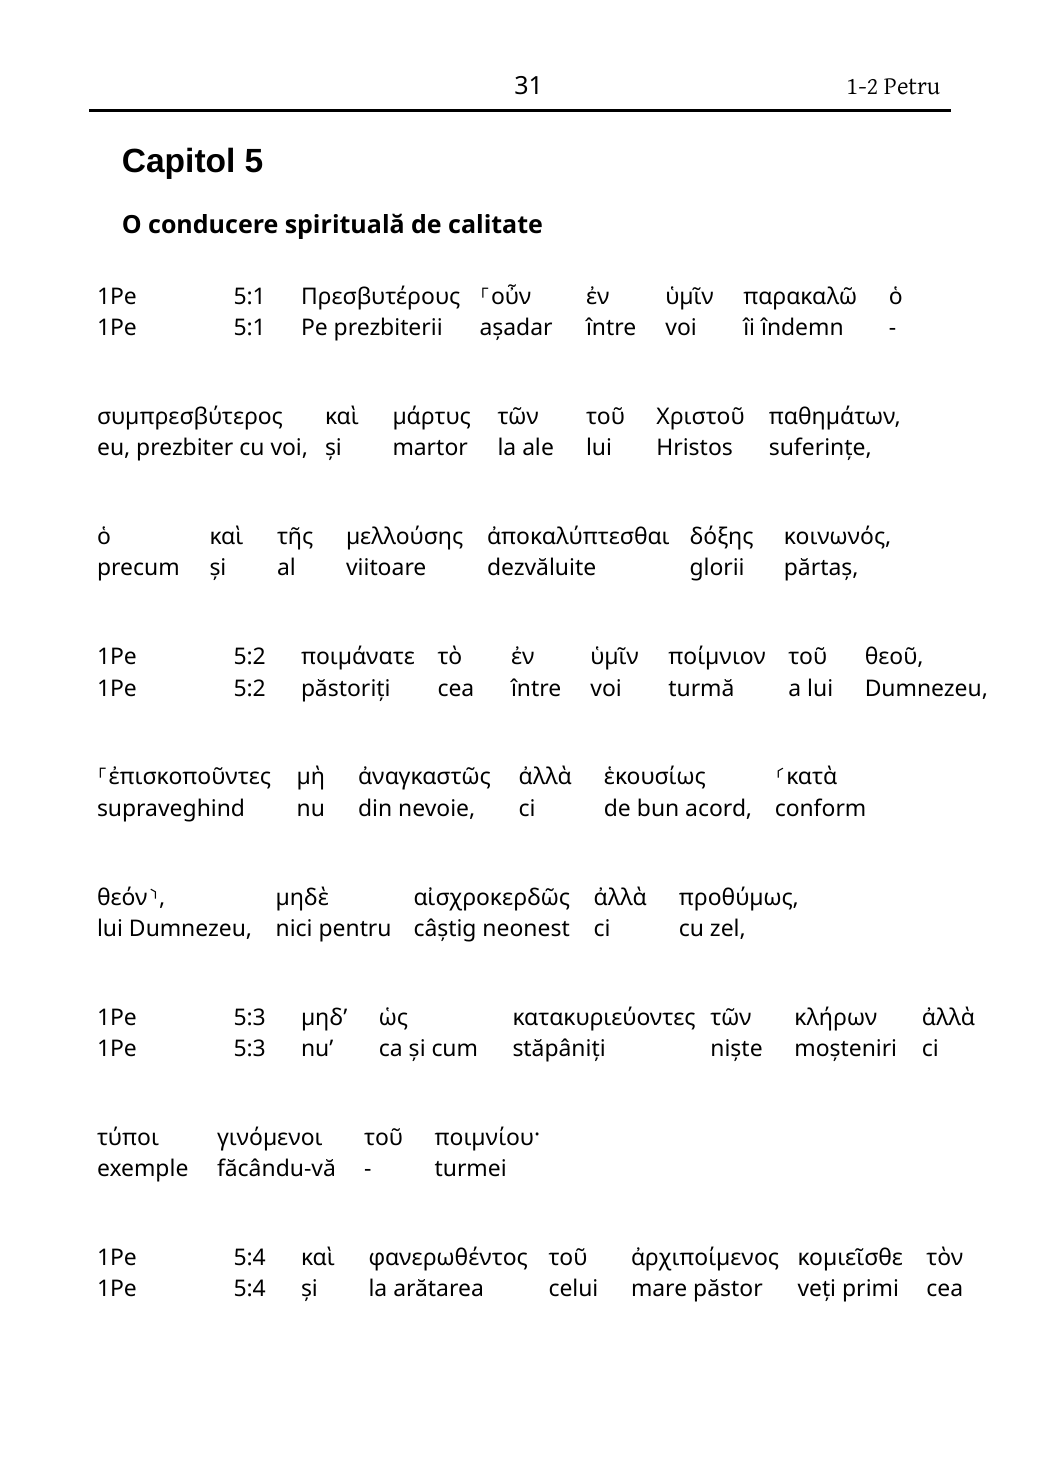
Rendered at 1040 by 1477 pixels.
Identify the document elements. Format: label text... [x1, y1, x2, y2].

table_cell θεόν⸃, [93, 880, 271, 912]
table_cell τοῦ [784, 640, 860, 671]
table_cell voi [586, 671, 664, 703]
table_header [205, 489, 273, 520]
table_header [93, 609, 229, 640]
table_cell între [507, 671, 586, 703]
table_cell ποιμάνατε [297, 640, 433, 671]
table_cell κοινωνός, [780, 520, 913, 551]
table_cell cea [922, 1272, 996, 1303]
table_cell 1Pe [93, 671, 229, 703]
table_header [364, 1210, 544, 1241]
table_cell și [297, 1272, 364, 1303]
table_cell ὁ [93, 520, 205, 551]
table_cell între [582, 311, 661, 342]
table_header [780, 489, 913, 520]
table_header [342, 489, 483, 520]
table_header [322, 1330, 417, 1361]
table_header [790, 969, 917, 1001]
table_cell viitoare [342, 551, 483, 583]
table_header 5:1 [229, 280, 297, 311]
table_header [918, 969, 1003, 1001]
subtitle O conducere spirituală de calitate [92, 207, 948, 241]
table_cell ἀλλὰ [589, 880, 674, 912]
table_cell mare păstor [627, 1272, 793, 1303]
table_cell nu’ [297, 1032, 374, 1063]
table_header [793, 1210, 922, 1241]
table_cell stăpâniți [508, 1032, 706, 1063]
table_cell 5:4 [229, 1241, 297, 1272]
table_cell făcându-vă [213, 1152, 360, 1183]
table_header [292, 729, 354, 760]
table_cell ci [514, 792, 599, 823]
table_header [507, 609, 586, 640]
table_cell κομιεῖσθε [793, 1241, 922, 1272]
table_cell ⸂κατὰ [770, 760, 889, 792]
table_cell δόξης [685, 520, 779, 551]
table_cell 1Pe [93, 1032, 229, 1063]
table_cell ἀλλὰ [918, 1001, 1003, 1032]
table_cell καὶ [297, 1241, 364, 1272]
table_header [93, 729, 292, 760]
table_cell câștig neonest [409, 912, 589, 943]
table_cell nu [292, 792, 354, 823]
table_header [508, 969, 706, 1001]
table_cell niște [706, 1032, 790, 1063]
table_cell exemple [93, 1152, 213, 1183]
table_cell μάρτυς [388, 400, 493, 431]
table_header [784, 609, 860, 640]
table_cell αἰσχροκερδῶς [409, 880, 589, 912]
table_cell și [205, 551, 273, 583]
table_cell supraveghind [93, 792, 292, 823]
table_header [360, 1089, 430, 1121]
table_header [297, 609, 433, 640]
table_cell προθύμως, [675, 880, 821, 912]
table_header [493, 369, 582, 400]
table_header [354, 729, 514, 760]
table_cell voi [661, 311, 739, 342]
table_header [213, 1089, 360, 1121]
table_header [253, 1330, 322, 1361]
table_header [675, 849, 821, 880]
table_header Πρεσβυτέρους [297, 280, 475, 311]
table_cell θεοῦ, [860, 640, 1012, 671]
table_header [433, 609, 507, 640]
table_header [388, 369, 493, 400]
table_cell nici pentru [271, 912, 409, 943]
table_cell ἐν [507, 640, 586, 671]
table_header [93, 1330, 253, 1361]
table_cell 5:2 [229, 671, 297, 703]
table_cell 5:4 [229, 1272, 297, 1303]
table_cell τοῦ [360, 1121, 430, 1152]
table_header [765, 369, 922, 400]
table_header [93, 369, 321, 400]
table_cell καὶ [205, 520, 273, 551]
table_cell μὴ [292, 760, 354, 792]
table_cell păstoriți [297, 671, 433, 703]
table_header ⸀οὖν [475, 280, 582, 311]
table_cell eu, prezbiter cu voi, [93, 431, 321, 462]
table_cell Dumnezeu, [860, 671, 1012, 703]
table_cell - [360, 1152, 430, 1183]
table_cell Hristos [652, 431, 764, 462]
table_header [922, 1210, 996, 1241]
table_cell ποίμνιον [664, 640, 784, 671]
table_cell τοῦ [544, 1241, 627, 1272]
table_header [483, 489, 685, 520]
table_header [93, 849, 271, 880]
table_header ὑμῖν [661, 280, 739, 311]
table_header 1Pe [93, 280, 229, 311]
table_cell 5:1 [229, 311, 297, 342]
table_cell turmei [430, 1152, 554, 1183]
table_header ἐν [582, 280, 661, 311]
table_cell celui [544, 1272, 627, 1303]
table_cell ἀρχιποίμενος [627, 1241, 793, 1272]
table_cell τὸν [922, 1241, 996, 1272]
table_cell ἀποκαλύπτεσθαι [483, 520, 685, 551]
table_header [229, 969, 297, 1001]
table_header [271, 849, 409, 880]
table_cell 5:3 [229, 1032, 297, 1063]
table_header ὁ [884, 280, 934, 311]
table_header [409, 849, 589, 880]
table_cell lui [582, 431, 652, 462]
table_header [93, 969, 229, 1001]
table_cell de bun acord, [600, 792, 770, 823]
table_header [321, 369, 388, 400]
table_header [93, 1089, 213, 1121]
table_cell 1Pe [93, 311, 229, 342]
table_header [586, 609, 664, 640]
table_cell și [321, 431, 388, 462]
table_cell 5:3 [229, 1001, 297, 1032]
table_cell γινόμενοι [213, 1121, 360, 1152]
table_header [297, 1210, 364, 1241]
table_cell καὶ [321, 400, 388, 431]
table_header [297, 969, 374, 1001]
table_cell la ale [493, 431, 582, 462]
table_cell κλήρων [790, 1001, 917, 1032]
table_cell lui Dumnezeu, [93, 912, 271, 943]
table_header [706, 969, 790, 1001]
table_cell îi îndemn [739, 311, 884, 342]
table_header [860, 609, 1012, 640]
table_header [652, 369, 764, 400]
table_header [544, 1210, 627, 1241]
table_cell ci [918, 1032, 1003, 1063]
table_cell ci [589, 912, 674, 943]
table_header [229, 1210, 297, 1241]
table_cell ἀλλὰ [514, 760, 599, 792]
table_header [93, 1210, 229, 1241]
table_cell 1Pe [93, 1241, 229, 1272]
table_header [589, 849, 674, 880]
table_cell κατακυριεύοντες [508, 1001, 706, 1032]
table_header [375, 969, 508, 1001]
table_cell τῶν [706, 1001, 790, 1032]
table_cell 1Pe [93, 1001, 229, 1032]
table_cell τὸ [433, 640, 507, 671]
table_cell glorii [685, 551, 779, 583]
table_cell veți primi [793, 1272, 922, 1303]
table_cell φανερωθέντος [364, 1241, 544, 1272]
table_cell conform [770, 792, 889, 823]
table_cell al [273, 551, 342, 583]
table_cell turmă [664, 671, 784, 703]
table_header παρακαλῶ [739, 280, 884, 311]
table_cell ποιμνίου· [430, 1121, 554, 1152]
table_header [600, 729, 770, 760]
table_header [627, 1210, 793, 1241]
table_cell τῆς [273, 520, 342, 551]
table_header [93, 489, 205, 520]
table_cell așadar [475, 311, 582, 342]
table_cell ἀναγκαστῶς [354, 760, 514, 792]
subtitle Capitol 5 [92, 141, 948, 180]
table_cell συμπρεσβύτερος [93, 400, 321, 431]
table_cell ⸀ἐπισκοποῦντες [93, 760, 292, 792]
table_cell ca și cum [375, 1032, 508, 1063]
table_header [770, 729, 889, 760]
table_cell - [884, 311, 934, 342]
table_header [417, 1330, 553, 1361]
table_cell μελλούσης [342, 520, 483, 551]
table_cell μηδὲ [271, 880, 409, 912]
table_cell τοῦ [582, 400, 652, 431]
table_cell din nevoie, [354, 792, 514, 823]
table_cell 1Pe [93, 640, 229, 671]
table_cell παθημάτων, [765, 400, 922, 431]
table_cell moșteniri [790, 1032, 917, 1063]
table_cell la arătarea [364, 1272, 544, 1303]
table_header [685, 489, 779, 520]
table_cell τῶν [493, 400, 582, 431]
table_header [664, 609, 784, 640]
table_cell cu zel, [675, 912, 821, 943]
table_header [430, 1089, 554, 1121]
table_cell dezvăluite [483, 551, 685, 583]
table_header [273, 489, 342, 520]
table_header [514, 729, 599, 760]
table_cell Pe prezbiterii [297, 311, 475, 342]
table_cell suferințe, [765, 431, 922, 462]
table_cell 5:2 [229, 640, 297, 671]
table_header [229, 609, 297, 640]
table_cell τύποι [93, 1121, 213, 1152]
table_header [582, 369, 652, 400]
table_cell martor [388, 431, 493, 462]
table_cell precum [93, 551, 205, 583]
table_cell ὑμῖν [586, 640, 664, 671]
table_cell a lui [784, 671, 860, 703]
table_cell ὡς [375, 1001, 508, 1032]
table_cell părtaș, [780, 551, 913, 583]
table_cell cea [433, 671, 507, 703]
table_cell μηδ’ [297, 1001, 374, 1032]
table_cell 1Pe [93, 1272, 229, 1303]
table_cell Χριστοῦ [652, 400, 764, 431]
table_cell ἑκουσίως [600, 760, 770, 792]
